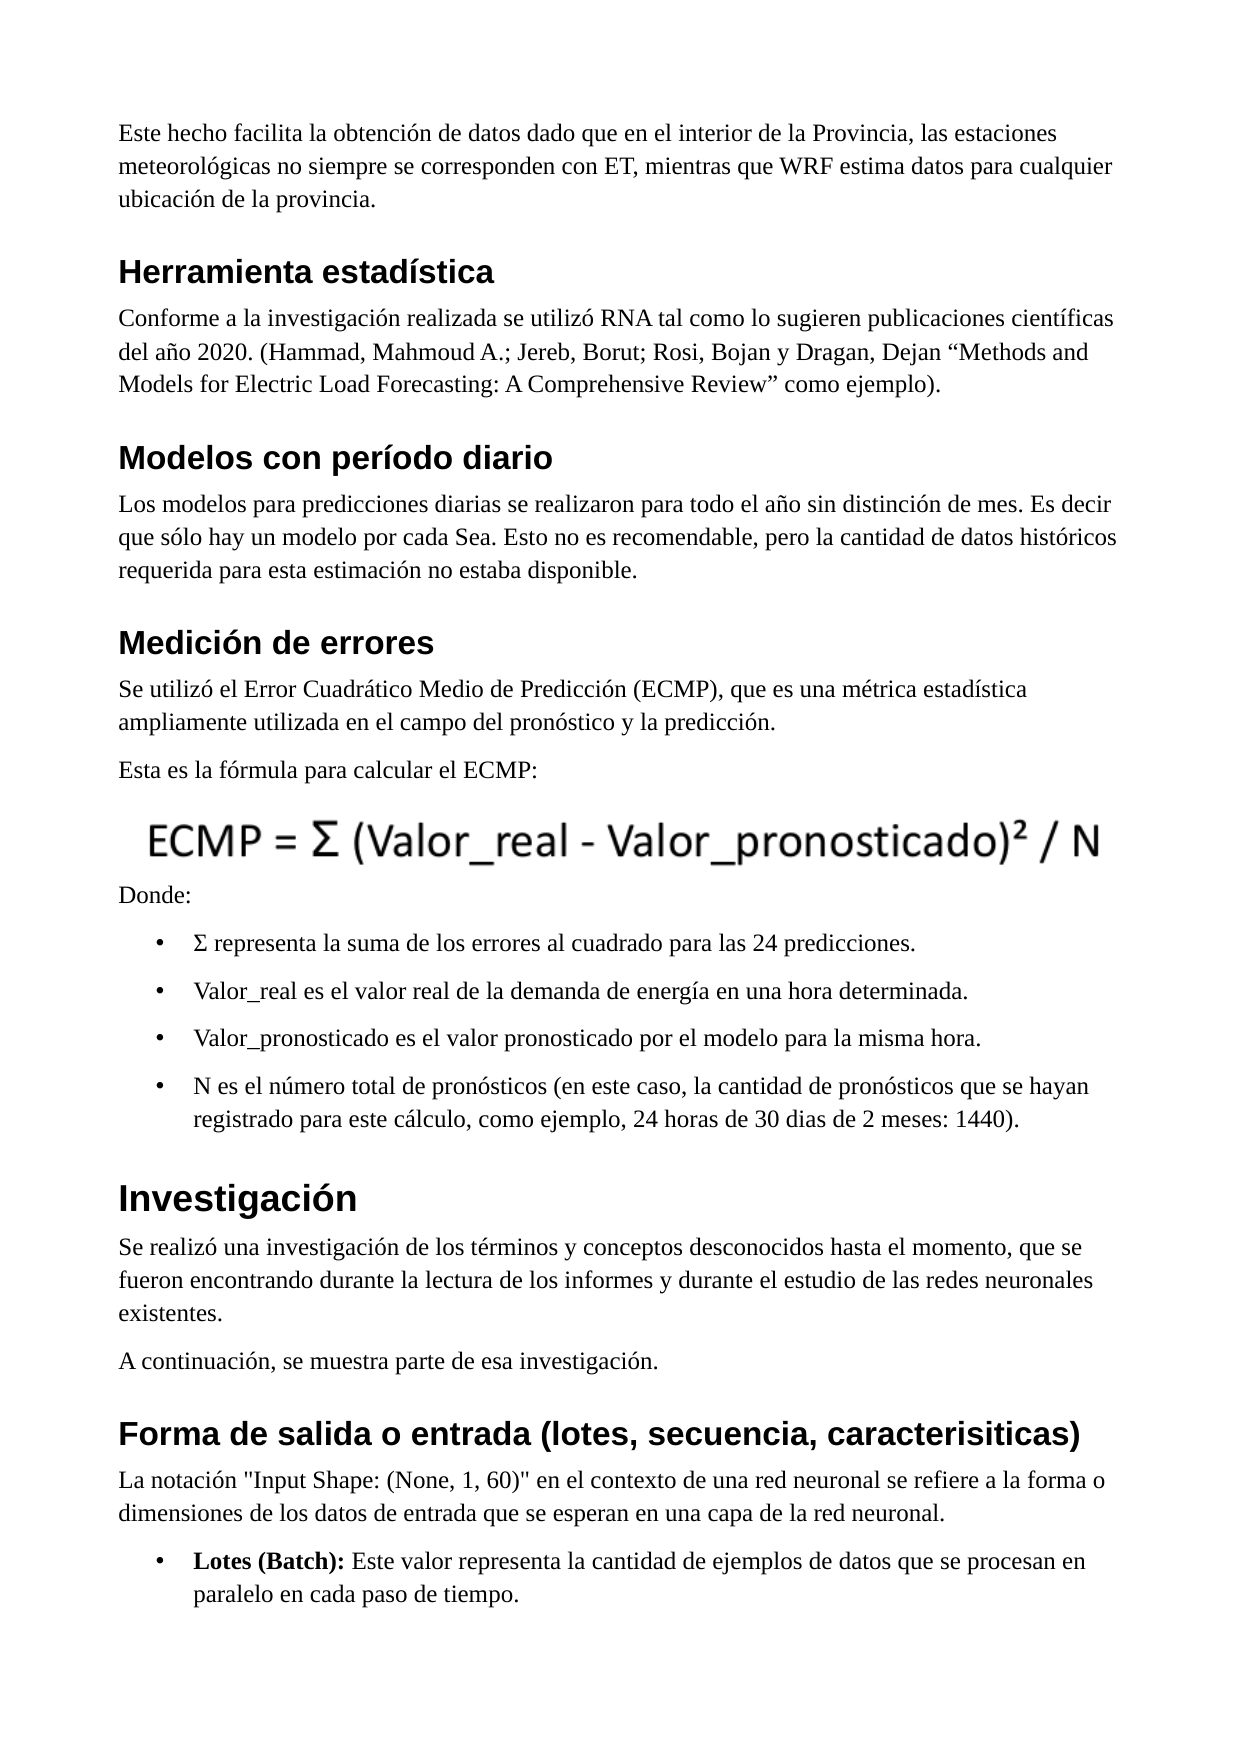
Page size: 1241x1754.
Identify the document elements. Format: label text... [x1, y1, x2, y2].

subtitle Investigación [118, 1177, 1122, 1220]
list N es el número total de pronósticos (en este caso, la cantidad de pronósticos que se hayan registrado para este cálculo, como ejemplo, 24 horas de 30 dias de 2 meses: 1440). [156, 1071, 1122, 1133]
text A continuación, se muestra parte de esa investigación. [118, 1346, 1122, 1374]
text Este hecho facilita la obtención de datos dado que en el interior de la Provincia, las estaciones meteorológicas no siempre se corresponden con ET, mientras que WRF estima datos para cualquier ubicación de la provincia. [118, 118, 1122, 213]
subtitle Forma de salida o entrada (lotes, secuencia, caracterisiticas) [118, 1414, 1122, 1453]
picture [128, 802, 1112, 877]
text Se realizó una investigación de los términos y conceptos desconocidos hasta el momento, que se fueron encontrando durante la lectura de los informes y durante el estudio de las redes neuronales existentes. [118, 1232, 1122, 1327]
text Se utilizó el Error Cuadrático Medio de Predicción (ECMP), que es una métrica estadística ampliamente utilizada en el campo del pronóstico y la predicción. [118, 674, 1122, 736]
subtitle Herramienta estadística [118, 253, 1122, 291]
list Valor_real es el valor real de la demanda de energía en una hora determinada. [156, 976, 1122, 1004]
text Conforme a la investigación realizada se utilizó RNA tal como lo sugieren publicaciones científicas del año 2020. (Hammad, Mahmoud A.; Jereb, Borut; Rosi, Bojan y Dragan, Dejan “Methods and Models for Electric Load Forecasting: A Comprehensive Review” como ejemplo). [118, 303, 1122, 398]
subtitle Modelos con período diario [118, 438, 1122, 476]
text La notación "Input Shape: (None, 1, 60)" en el contexto de una red neuronal se refiere a la forma o dimensiones de los datos de entrada que se esperan en una capa de la red neuronal. [118, 1465, 1122, 1527]
text Los modelos para predicciones diarias se realizaron para todo el año sin distinción de mes. Es decir que sólo hay un modelo por cada Sea. Esto no es recomendable, pero la cantidad de datos históricos requerida para esta estimación no estaba disponible. [118, 489, 1122, 584]
subtitle Medición de errores [118, 623, 1122, 662]
list Lotes (Batch): Este valor representa la cantidad de ejemplos de datos que se procesan en paralelo en cada paso de tiempo. [156, 1546, 1122, 1608]
list Valor_pronosticado es el valor pronosticado por el modelo para la misma hora. [156, 1023, 1122, 1052]
text Esta es la fórmula para calcular el ECMP: [118, 755, 1122, 784]
text Donde: [118, 877, 1122, 909]
list Σ representa la suma de los errores al cuadrado para las 24 predicciones. [156, 928, 1122, 957]
